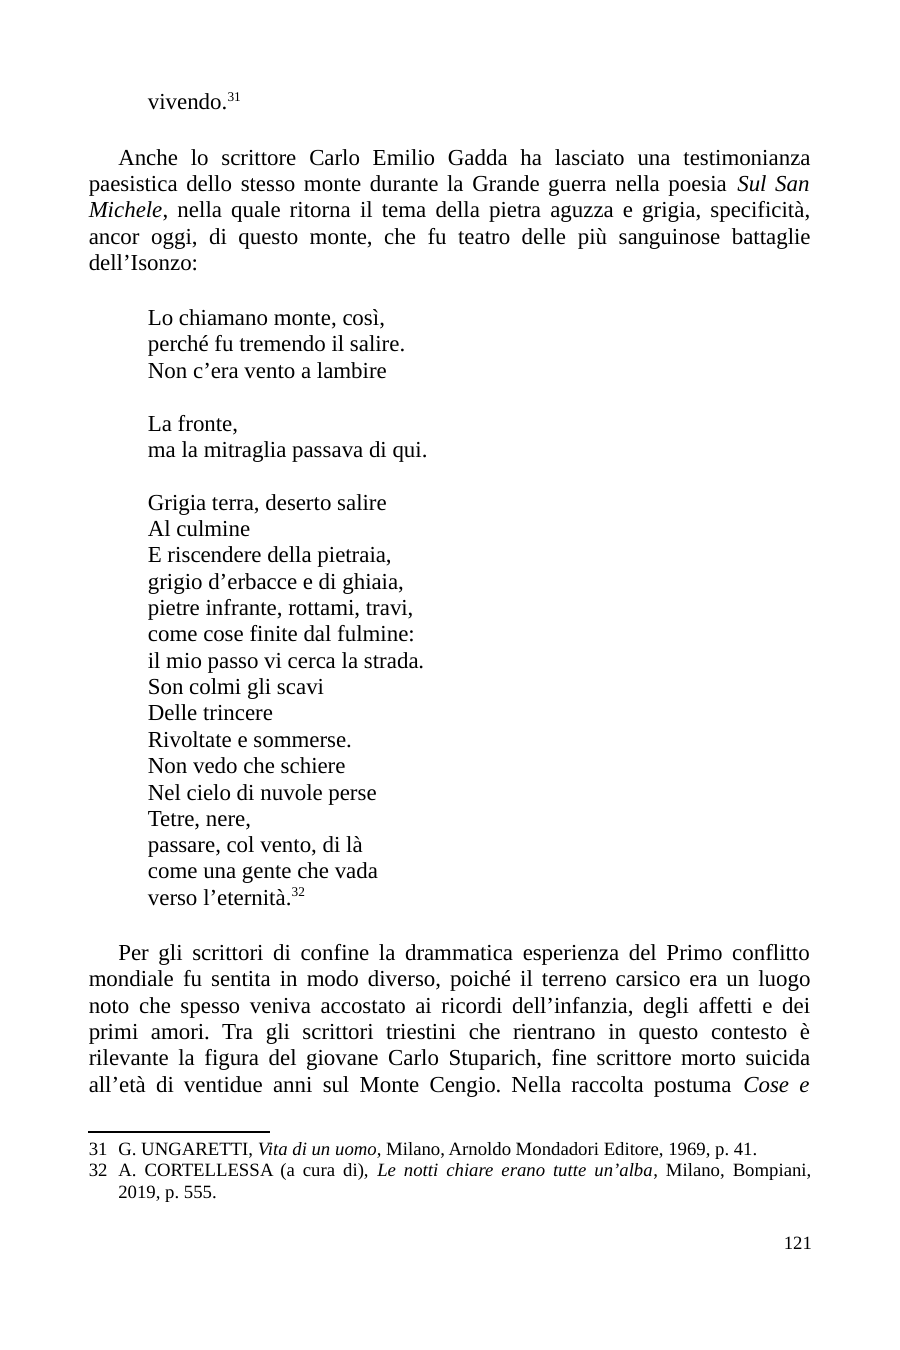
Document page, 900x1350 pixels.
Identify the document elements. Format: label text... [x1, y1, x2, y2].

text Per gli scrittori di confine la drammatica esperienza del Primo conflitto mondiale fu sentita in modo diverso, poiché il terreno carsico era un luogo noto che spesso veniva accostato ai ricordi dell’infanzia, degli affetti e dei primi amori. Tra gli scrittori triestini che rientrano in questo contesto è rilevante la figura del giovane Carlo Stuparich, fine scrittore morto suicida all’età di ventidue anni sul Monte Cengio. Nella raccolta postuma Cose e [88, 939, 811, 1097]
text Non c’era vento a lambire [148, 357, 752, 383]
text Tetre, nere, [148, 805, 752, 831]
text Grigia terra, deserto salire [148, 489, 752, 515]
text verso l’eternità. [148, 884, 752, 910]
text Lo chiamano monte, così, [148, 304, 752, 331]
text Nel cielo di nuvole perse [148, 778, 752, 805]
text Son colmi gli scavi [148, 673, 752, 699]
text Delle trincere [148, 699, 752, 726]
text La fronte, [148, 409, 752, 436]
text come cose finite dal fulmine: [148, 620, 752, 647]
text come una gente che vada [148, 858, 752, 884]
text perché fu tremendo il salire. [148, 331, 752, 357]
text A. CORTELLESSA (a cura di), Le notti chiare erano tutte un’alba, Milano, Bompiani, 2019, p. 555. [88, 1159, 811, 1202]
text Anche lo scrittore Carlo Emilio Gadda ha lasciato una testimonianza paesistica dello stesso monte durante la Grande guerra nella poesia Sul San Michele, nella quale ritorna il tema della pietra aguzza e grigia, specificità, ancor oggi, di questo monte, che fu teatro delle più sanguinose battaglie dell’Isonzo: [88, 144, 811, 275]
text vivendo. [148, 88, 752, 115]
text E riscendere della pietraia, [148, 541, 752, 568]
text ma la mitraglia passava di qui. [148, 436, 752, 462]
text grigio d’erbacce e di ghiaia, [148, 568, 752, 594]
text passare, col vento, di là [148, 831, 752, 858]
text pietre infrante, rottami, travi, [148, 594, 752, 620]
text Al culmine [148, 515, 752, 541]
text G. UNGARETTI, Vita di un uomo, Milano, Arnoldo Mondadori Editore, 1969, p. 41. [88, 1138, 811, 1159]
text Non vedo che schiere [148, 752, 752, 778]
text il mio passo vi cerca la strada. [148, 647, 752, 673]
text Rivoltate e sommerse. [148, 726, 752, 752]
